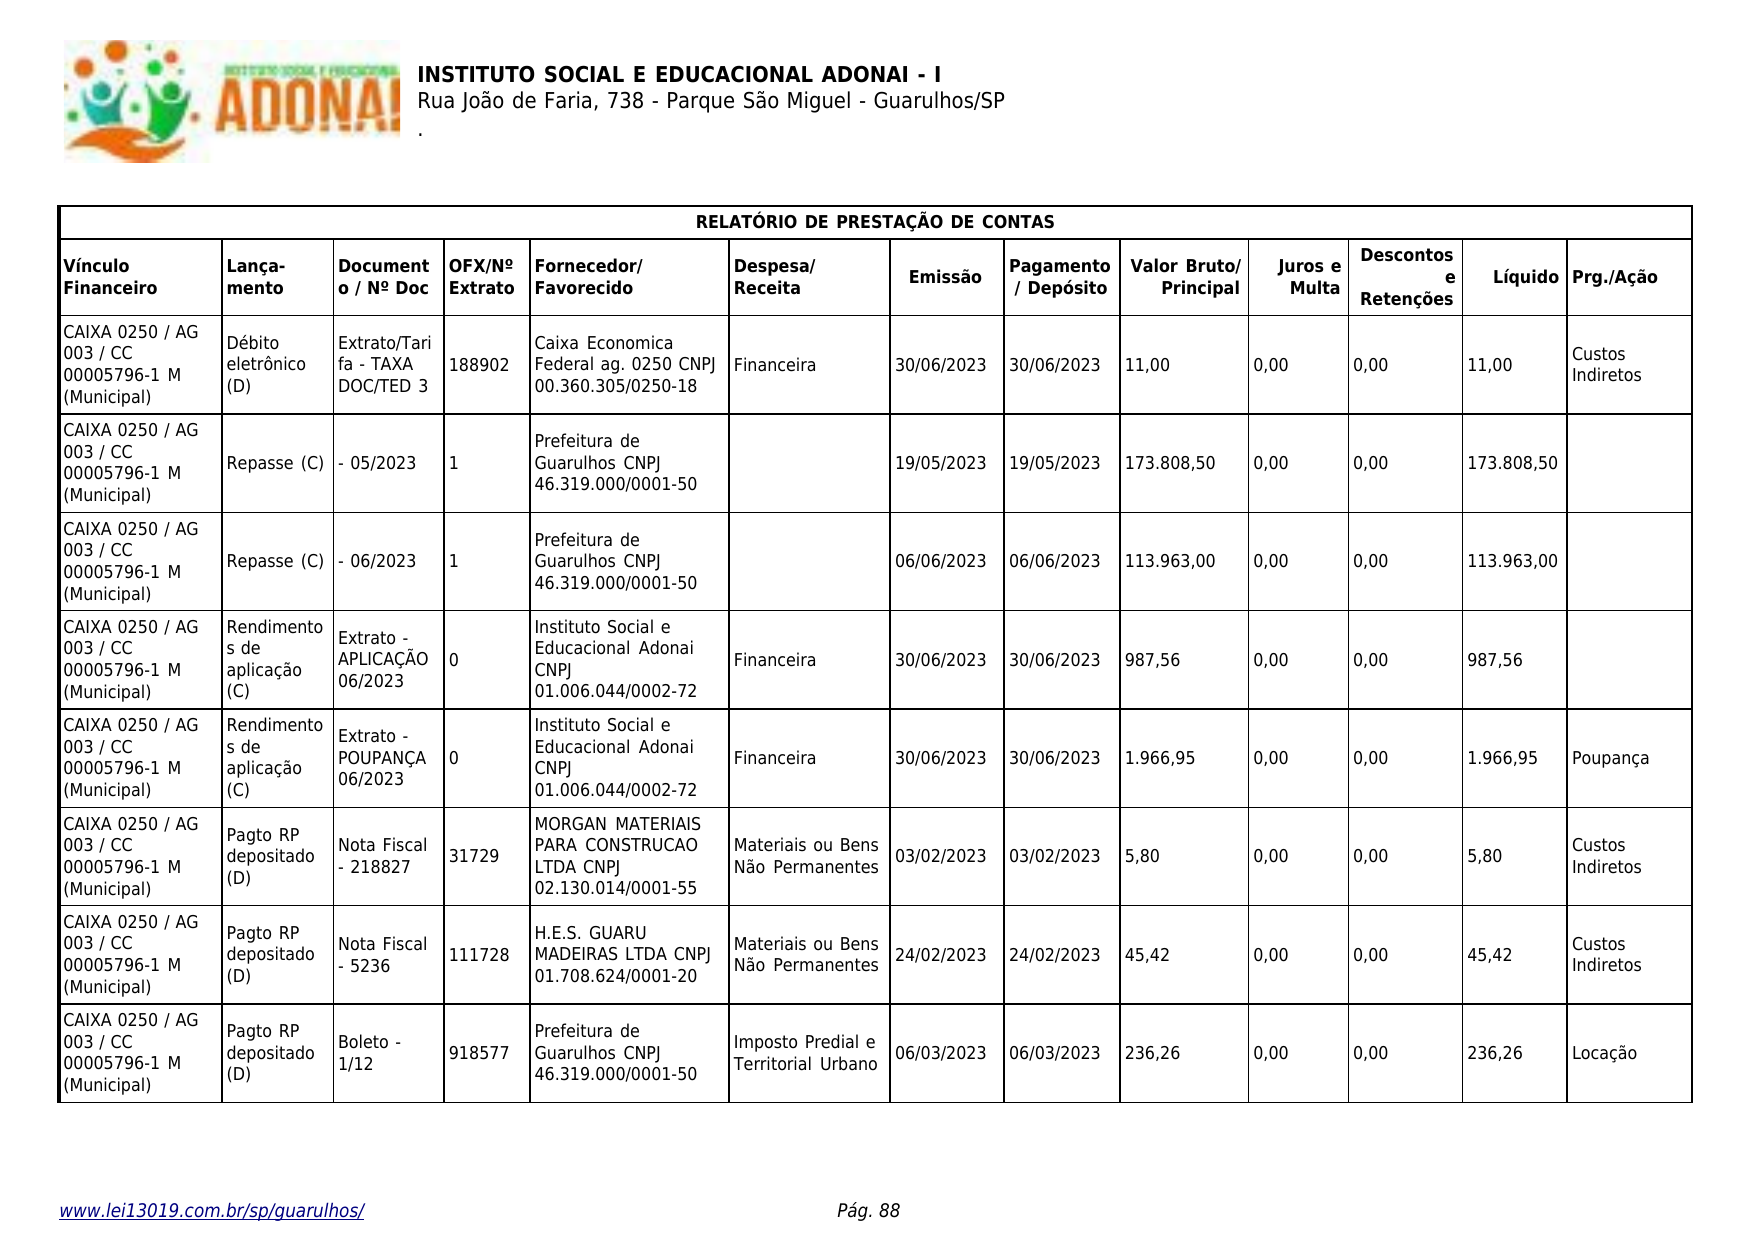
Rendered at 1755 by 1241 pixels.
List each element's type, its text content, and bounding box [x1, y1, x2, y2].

table_cell Nota Fiscal - 218827 [334, 808, 443, 905]
table_cell [1568, 611, 1691, 708]
table_cell 0,00 [1349, 906, 1462, 1003]
table_cell 0,00 [1249, 906, 1348, 1003]
table_cell 5,80 [1121, 808, 1248, 905]
table_cell H.E.S. GUARU MADEIRAS LTDA CNPJ 01.708.624/0001-20 [531, 906, 728, 1003]
table_cell 19/05/2023 [891, 415, 1003, 511]
table_cell Rendimento s de aplicação (C) [223, 611, 333, 708]
table_cell Prg./Ação [1568, 240, 1691, 315]
table_cell Custos Indiretos [1568, 316, 1691, 413]
table_cell Emissão [891, 240, 1003, 315]
table_cell MORGAN MATERIAIS PARA CONSTRUCAO LTDA CNPJ 02.130.014/0001-55 [531, 808, 728, 905]
table_cell 06/03/2023 [1005, 1005, 1119, 1101]
table_cell 1 [445, 415, 529, 511]
table_cell Prefeitura de Guarulhos CNPJ 46.319.000/0001-50 [531, 1005, 728, 1101]
table_cell 0,00 [1249, 1005, 1348, 1101]
table_cell 06/06/2023 [1005, 513, 1119, 610]
table_cell 0,00 [1349, 415, 1462, 511]
table_cell 0,00 [1249, 415, 1348, 511]
table_cell 5,80 [1463, 808, 1566, 905]
table_cell 236,26 [1463, 1005, 1566, 1101]
table_cell 03/02/2023 [891, 808, 1003, 905]
table_cell [730, 513, 889, 610]
table_cell 987,56 [1463, 611, 1566, 708]
table_cell Instituto Social e Educacional Adonai CNPJ 01.006.044/0002-72 [531, 710, 728, 806]
table_cell 113.963,00 [1121, 513, 1248, 610]
table_cell Pagto RP depositado (D) [223, 1005, 333, 1101]
table_cell [730, 415, 889, 511]
table_cell Repasse (C) [223, 415, 333, 511]
table_cell [1568, 415, 1691, 511]
table_cell Pagamento / Depósito [1005, 240, 1119, 315]
table_cell 173.808,50 [1121, 415, 1248, 511]
table_cell 0,00 [1249, 513, 1348, 610]
table_cell 45,42 [1121, 906, 1248, 1003]
table_cell 0,00 [1349, 1005, 1462, 1101]
table_cell Prefeitura de Guarulhos CNPJ 46.319.000/0001-50 [531, 415, 728, 511]
table_cell Custos Indiretos [1568, 808, 1691, 905]
table_cell Instituto Social e Educacional Adonai CNPJ 01.006.044/0002-72 [531, 611, 728, 708]
table_cell 0,00 [1249, 316, 1348, 413]
table_cell Pagto RP depositado (D) [223, 906, 333, 1003]
table_cell OFX/Nº Extrato [445, 240, 529, 315]
table_header RELATÓRIO DE PRESTAÇÃO DE CONTAS [61, 207, 1691, 238]
table_cell 06/06/2023 [891, 513, 1003, 610]
table_cell 30/06/2023 [1005, 316, 1119, 413]
table_cell Prefeitura de Guarulhos CNPJ 46.319.000/0001-50 [531, 513, 728, 610]
table_cell Materiais ou Bens Não Permanentes [730, 808, 889, 905]
table_cell 0,00 [1349, 611, 1462, 708]
table_cell 03/02/2023 [1005, 808, 1119, 905]
table_cell 11,00 [1121, 316, 1248, 413]
table_cell Juros e Multa [1249, 240, 1348, 315]
table_cell 0,00 [1349, 316, 1462, 413]
table_cell 0,00 [1249, 710, 1348, 806]
table_cell 1.966,95 [1463, 710, 1566, 806]
table_cell 0,00 [1249, 808, 1348, 905]
table_cell Rendimento s de aplicação (C) [223, 710, 333, 806]
table_cell Despesa/ Receita [730, 240, 889, 315]
table_cell Nota Fiscal - 5236 [334, 906, 443, 1003]
table_cell 30/06/2023 [1005, 710, 1119, 806]
table_cell 0,00 [1349, 808, 1462, 905]
table_cell CAIXA 0250 / AG 003 / CC 00005796-1 M (Municipal) [61, 513, 221, 610]
table_cell CAIXA 0250 / AG 003 / CC 00005796-1 M (Municipal) [61, 1005, 221, 1101]
table_cell Boleto - 1/12 [334, 1005, 443, 1101]
table_cell Extrato - APLICAÇÃO 06/2023 [334, 611, 443, 708]
table_cell 1.966,95 [1121, 710, 1248, 806]
table_cell 30/06/2023 [1005, 611, 1119, 708]
table_cell Locação [1568, 1005, 1691, 1101]
table_cell 113.963,00 [1463, 513, 1566, 610]
table_cell Descontos e Retenções [1349, 240, 1462, 315]
table_cell - 06/2023 [334, 513, 443, 610]
table_cell CAIXA 0250 / AG 003 / CC 00005796-1 M (Municipal) [61, 316, 221, 413]
table_cell Fornecedor/ Favorecido [531, 240, 728, 315]
table_cell Vínculo Financeiro [61, 240, 221, 315]
table_cell Valor Bruto/ Principal [1121, 240, 1248, 315]
table_cell 30/06/2023 [891, 316, 1003, 413]
table_cell 30/06/2023 [891, 611, 1003, 708]
table_cell 30/06/2023 [891, 710, 1003, 806]
table_cell CAIXA 0250 / AG 003 / CC 00005796-1 M (Municipal) [61, 415, 221, 511]
table_cell 0 [445, 710, 529, 806]
table_cell CAIXA 0250 / AG 003 / CC 00005796-1 M (Municipal) [61, 906, 221, 1003]
table_cell 0,00 [1349, 710, 1462, 806]
table_cell 11,00 [1463, 316, 1566, 413]
table_cell CAIXA 0250 / AG 003 / CC 00005796-1 M (Municipal) [61, 808, 221, 905]
table_cell 236,26 [1121, 1005, 1248, 1101]
table_cell Imposto Predial e Territorial Urbano [730, 1005, 889, 1101]
table_cell Financeira [730, 316, 889, 413]
table_cell Pagto RP depositado (D) [223, 808, 333, 905]
table_cell Extrato/Tari fa - TAXA DOC/TED 3 [334, 316, 443, 413]
table_cell CAIXA 0250 / AG 003 / CC 00005796-1 M (Municipal) [61, 710, 221, 806]
table_cell Poupança [1568, 710, 1691, 806]
table_cell Financeira [730, 710, 889, 806]
table_cell 173.808,50 [1463, 415, 1566, 511]
table_cell 19/05/2023 [1005, 415, 1119, 511]
table_cell Repasse (C) [223, 513, 333, 610]
table_cell Custos Indiretos [1568, 906, 1691, 1003]
table_cell 918577 [445, 1005, 529, 1101]
table_cell - 05/2023 [334, 415, 443, 511]
table_cell 987,56 [1121, 611, 1248, 708]
table_cell 06/03/2023 [891, 1005, 1003, 1101]
table_cell 31729 [445, 808, 529, 905]
table_cell 1 [445, 513, 529, 610]
table_cell Financeira [730, 611, 889, 708]
table_cell 0 [445, 611, 529, 708]
table_cell 0,00 [1349, 513, 1462, 610]
table_cell CAIXA 0250 / AG 003 / CC 00005796-1 M (Municipal) [61, 611, 221, 708]
table_cell Document o / Nº Doc [334, 240, 443, 315]
table_cell 188902 [445, 316, 529, 413]
table_cell Extrato - POUPANÇA 06/2023 [334, 710, 443, 806]
table_cell Lança- mento [223, 240, 333, 315]
table_cell 24/02/2023 [891, 906, 1003, 1003]
table_cell Débito eletrônico (D) [223, 316, 333, 413]
table_cell 111728 [445, 906, 529, 1003]
table_cell 45,42 [1463, 906, 1566, 1003]
table_cell Caixa Economica Federal ag. 0250 CNPJ 00.360.305/0250-18 [531, 316, 728, 413]
table_cell 24/02/2023 [1005, 906, 1119, 1003]
table_cell 0,00 [1249, 611, 1348, 708]
table_cell Materiais ou Bens Não Permanentes [730, 906, 889, 1003]
table_cell [1568, 513, 1691, 610]
table_cell Líquido [1463, 240, 1566, 315]
